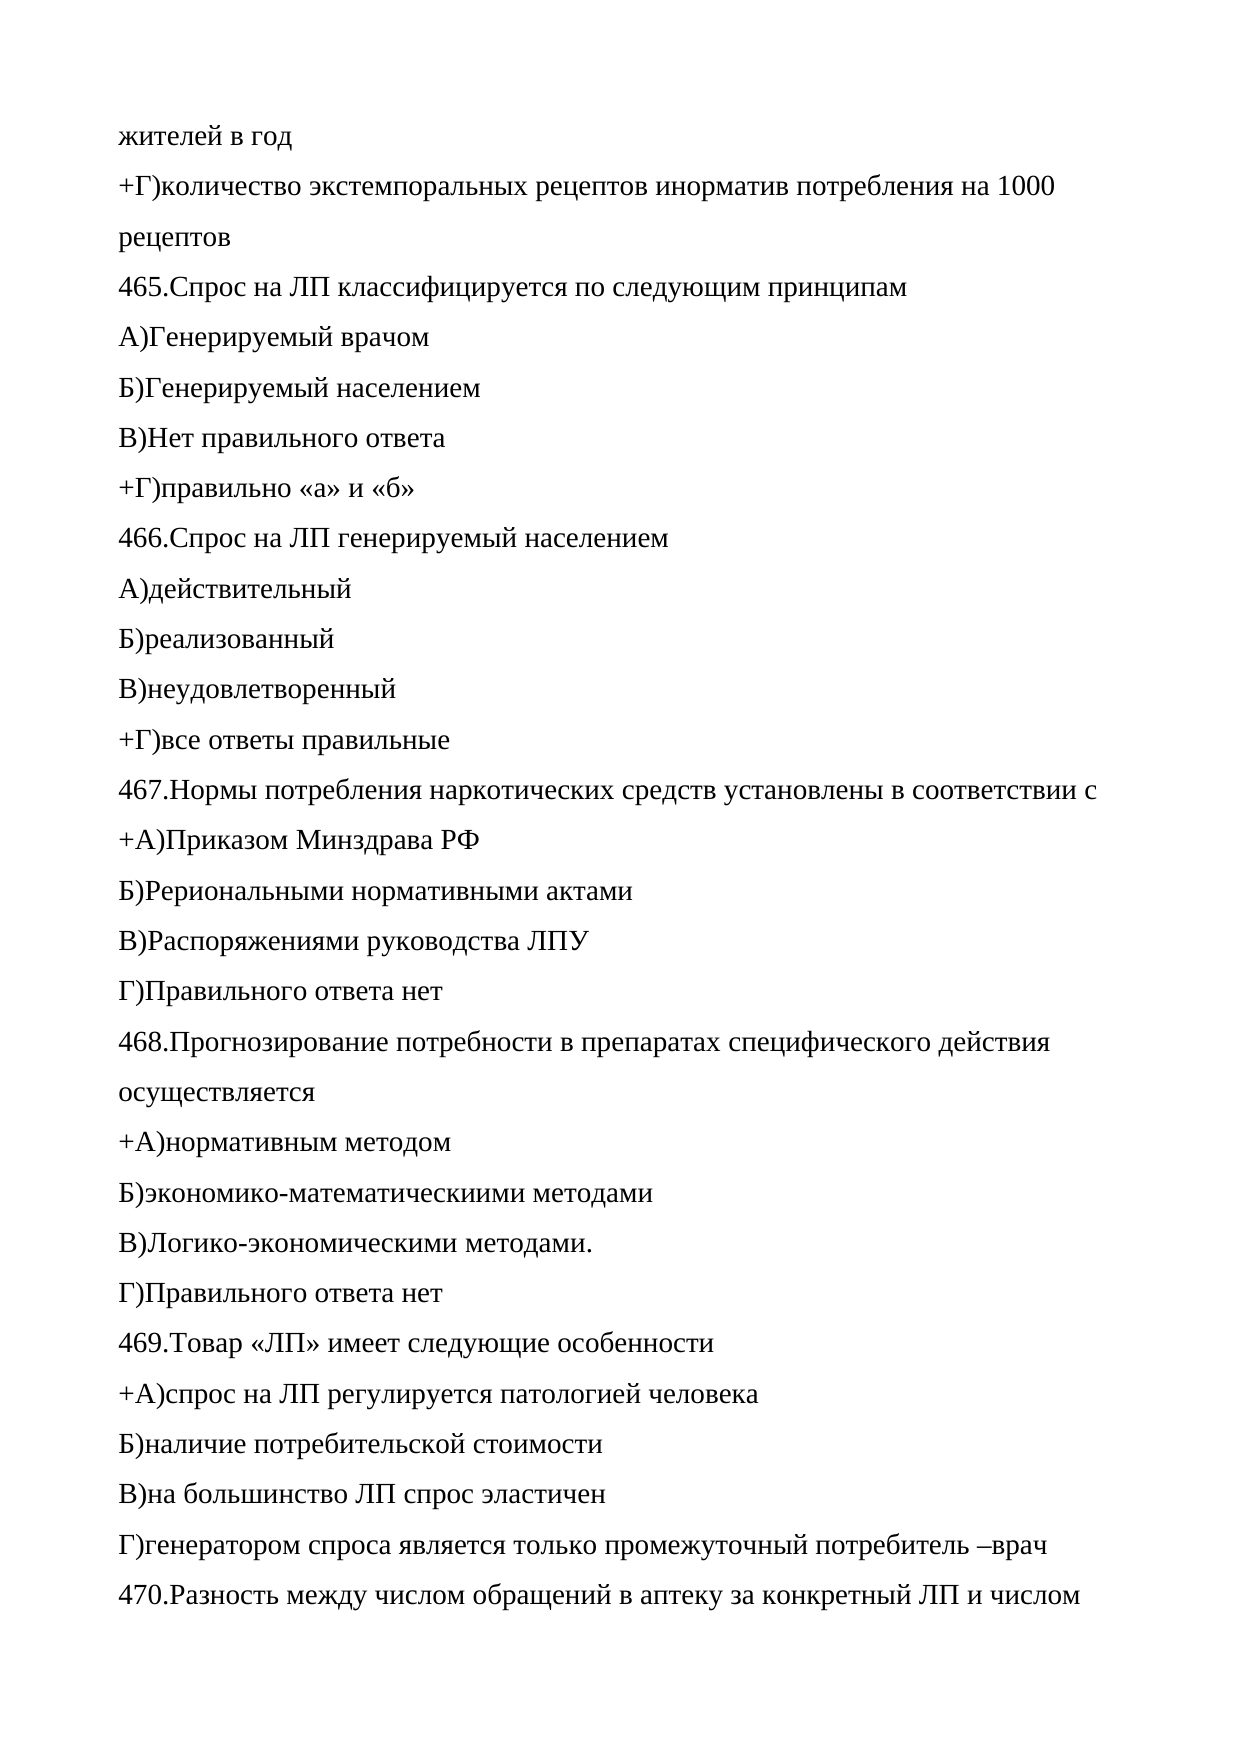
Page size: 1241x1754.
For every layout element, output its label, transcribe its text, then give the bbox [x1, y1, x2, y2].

text Б)Генерируемый населением [118, 370, 1122, 403]
text В)Распоряжениями руководства ЛПУ [118, 923, 1122, 957]
text Г)генератором спроса является только промежуточный потребитель –врач [118, 1527, 1122, 1560]
text 466.Спрос на ЛП генерируемый населением [118, 521, 1122, 554]
text Б)реализованный [118, 621, 1122, 655]
text Г)Правильного ответа нет [118, 973, 1122, 1007]
text В)Нет правильного ответа [118, 420, 1122, 453]
text 469.Товар «ЛП» имеет следующие особенности [118, 1326, 1122, 1359]
text Б)наличие потребительской стоимости [118, 1426, 1122, 1460]
text +Г)все ответы правильные [118, 722, 1122, 755]
text А)действительный [118, 571, 1122, 604]
text 468.Прогнозирование потребности в препаратах специфического действия осуществляется [118, 1024, 1122, 1108]
text А)Генерируемый врачом [118, 319, 1122, 353]
text Г)Правильного ответа нет [118, 1275, 1122, 1309]
text 467.Нормы потребления наркотических средств установлены в соответствии с [118, 772, 1122, 806]
text 465.Спрос на ЛП классифицируется по следующим принципам [118, 269, 1122, 303]
text +А)спрос на ЛП регулируется патологией человека [118, 1376, 1122, 1409]
text +Г)правильно «а» и «б» [118, 470, 1122, 504]
text Б)Рериональными нормативными актами [118, 873, 1122, 906]
text В)Логико-экономическими методами. [118, 1225, 1122, 1258]
text В)неудовлетворенный [118, 672, 1122, 705]
text +Г)количество экстемпоральных рецептов инорматив потребления на 1000 рецептов [118, 168, 1122, 252]
text +А)Приказом Минздрава РФ [118, 822, 1122, 856]
text Б)экономико-математическиими методами [118, 1175, 1122, 1208]
text +А)нормативным методом [118, 1124, 1122, 1158]
text В)на большинство ЛП спрос эластичен [118, 1477, 1122, 1510]
text жителей в год [118, 118, 1122, 152]
text 470.Разность между числом обращений в аптеку за конкретный ЛП и числом [118, 1577, 1122, 1611]
